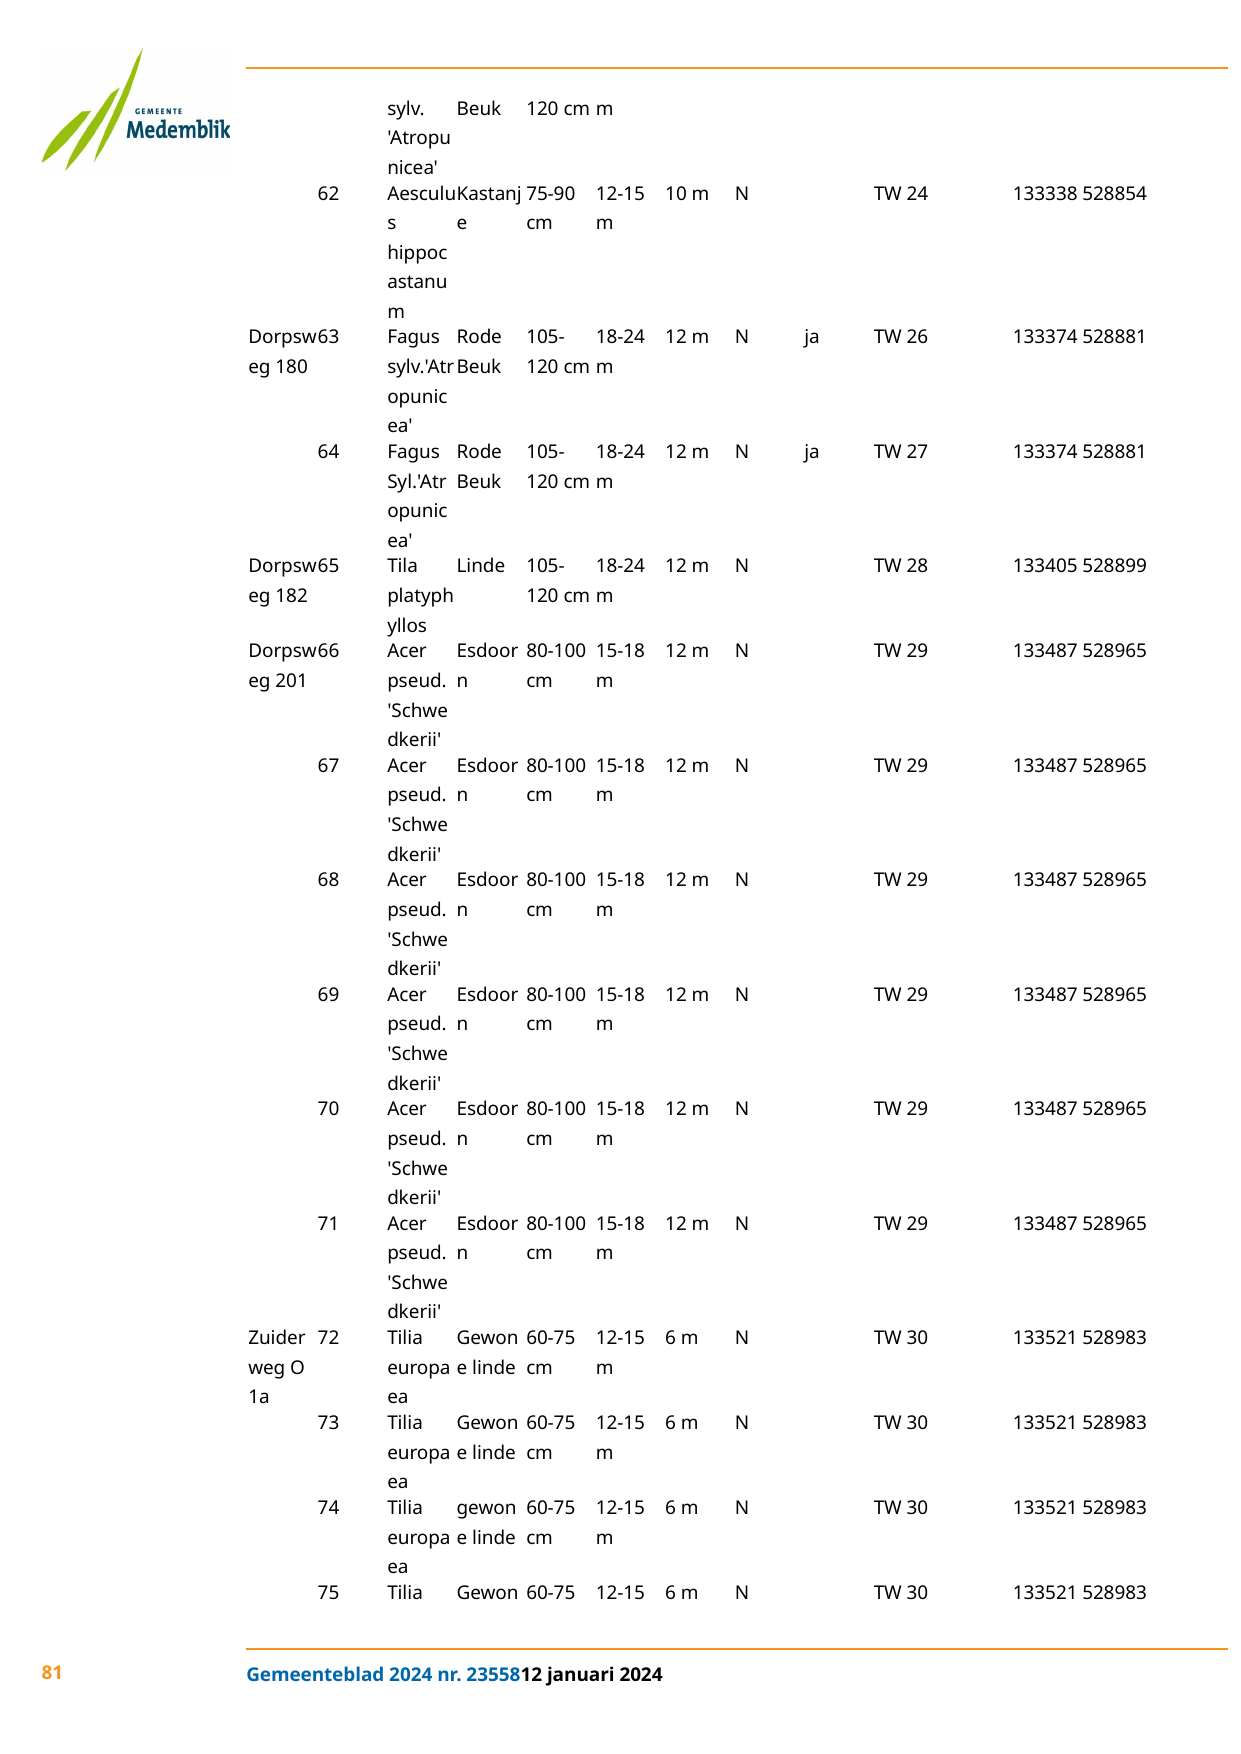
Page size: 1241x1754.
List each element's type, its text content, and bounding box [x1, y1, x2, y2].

table_cell 133374 [1013, 324, 1082, 438]
table_cell Fagus sylv.'Atropunicea' [387, 324, 456, 438]
table_cell N [735, 638, 804, 752]
table_cell 528965 [1082, 1210, 1152, 1324]
table_cell N [735, 981, 804, 1096]
table_cell 133521 [1013, 1494, 1082, 1579]
table_cell [248, 867, 317, 981]
table_cell [943, 438, 1013, 553]
table_cell 12 m [665, 1096, 734, 1210]
table_cell 60-75 cm [526, 1494, 596, 1579]
table_cell [804, 1409, 873, 1494]
table_cell [804, 553, 873, 638]
table_cell 120 cm [526, 95, 596, 180]
table_cell [943, 324, 1013, 438]
table_cell 80-100 cm [526, 867, 596, 981]
table_cell [804, 180, 873, 324]
table_cell Acer pseud. 'Schwedkerii' [387, 638, 456, 752]
table_cell N [735, 324, 804, 438]
table_cell TW 29 [874, 1096, 943, 1210]
table_cell Tilia europaea [387, 1494, 456, 1579]
table_cell Fagus Syl.'Atropunicea' [387, 438, 456, 553]
table_cell 62 [318, 180, 387, 324]
table_cell 528881 [1082, 438, 1152, 553]
table_cell 528983 [1082, 1579, 1152, 1605]
table_cell N [735, 180, 804, 324]
table_cell 15-18 m [596, 1096, 665, 1210]
table_cell N [735, 752, 804, 867]
table_cell 133487 [1013, 867, 1082, 981]
table_cell 15-18 m [596, 981, 665, 1096]
table_cell TW 30 [874, 1325, 943, 1409]
table_cell 133487 [1013, 1210, 1082, 1324]
table_cell 133338 [1013, 180, 1082, 324]
table_cell [248, 1494, 317, 1579]
table_cell 80-100 cm [526, 638, 596, 752]
table_cell TW 29 [874, 752, 943, 867]
table_cell 105-120 cm [526, 324, 596, 438]
table_cell Esdoorn [456, 981, 526, 1096]
table_cell 133487 [1013, 981, 1082, 1096]
table_cell 64 [318, 438, 387, 553]
table_cell 63 [318, 324, 387, 438]
table_cell 528983 [1082, 1325, 1152, 1409]
table_cell 133487 [1013, 638, 1082, 752]
table_cell [804, 1210, 873, 1324]
table_cell [248, 438, 317, 553]
picture [41, 47, 231, 172]
table_cell TW 26 [874, 324, 943, 438]
table_cell 6 m [665, 1325, 734, 1409]
table_cell 74 [318, 1494, 387, 1579]
table_cell [943, 1409, 1013, 1494]
table_cell [248, 180, 317, 324]
table_cell [804, 638, 873, 752]
table_cell 60-75 cm [526, 1409, 596, 1494]
table_cell [248, 1210, 317, 1324]
table_cell TW 28 [874, 553, 943, 638]
table_cell Dorpsweg 201 [248, 638, 317, 752]
table_cell Dorpsweg 180 [248, 324, 317, 438]
table_cell 80-100 cm [526, 1096, 596, 1210]
table_cell 528983 [1082, 1409, 1152, 1494]
table_cell 12 m [665, 752, 734, 867]
table_cell 528983 [1082, 1494, 1152, 1579]
table_cell 12-15 m [596, 1325, 665, 1409]
table_cell 528965 [1082, 867, 1152, 981]
table_cell 12 m [665, 438, 734, 553]
table_cell TW 24 [874, 180, 943, 324]
table_cell [943, 752, 1013, 867]
table_cell TW 29 [874, 638, 943, 752]
table_cell [248, 981, 317, 1096]
table_cell [248, 752, 317, 867]
table_cell 18-24 m [596, 553, 665, 638]
table_cell 60-75 [526, 1579, 596, 1605]
table_cell TW 30 [874, 1409, 943, 1494]
table_cell N [735, 553, 804, 638]
table_cell 12 m [665, 867, 734, 981]
table_cell m [596, 95, 665, 180]
table_cell [665, 95, 734, 180]
table_cell [943, 981, 1013, 1096]
table_cell N [735, 1579, 804, 1605]
table_cell 528854 [1082, 180, 1152, 324]
table_cell Beuk [456, 95, 526, 180]
table_cell 6 m [665, 1409, 734, 1494]
table_cell [804, 981, 873, 1096]
table_cell [735, 95, 804, 180]
table_cell Tilia europaea [387, 1409, 456, 1494]
table_cell Dorpsweg 182 [248, 553, 317, 638]
table_cell 12 m [665, 324, 734, 438]
table_cell Esdoorn [456, 752, 526, 867]
table_cell 75-90 cm [526, 180, 596, 324]
table_cell Acer pseud. 'Schwedkerii' [387, 1096, 456, 1210]
table_cell 12-15 m [596, 180, 665, 324]
table_cell [804, 1579, 873, 1605]
table_cell 528965 [1082, 981, 1152, 1096]
table_cell 6 m [665, 1579, 734, 1605]
table_cell 15-18 m [596, 867, 665, 981]
table_cell TW 29 [874, 867, 943, 981]
table_cell [248, 95, 317, 180]
table_cell [804, 752, 873, 867]
table_cell [943, 95, 1013, 180]
table_cell 12 m [665, 553, 734, 638]
table_cell Esdoorn [456, 638, 526, 752]
table_cell 133487 [1013, 1096, 1082, 1210]
table_cell N [735, 438, 804, 553]
table_cell 105-120 cm [526, 438, 596, 553]
table_cell [804, 1494, 873, 1579]
table_cell N [735, 1494, 804, 1579]
table_cell Gewone linde [456, 1325, 526, 1409]
table_cell 65 [318, 553, 387, 638]
table_cell [804, 1096, 873, 1210]
table_cell [248, 1579, 317, 1605]
table_cell gewone linde [456, 1494, 526, 1579]
table_cell 68 [318, 867, 387, 981]
table_cell Acer pseud. 'Schwedkerii' [387, 752, 456, 867]
table_cell sylv. 'Atropunicea' [387, 95, 456, 180]
table_cell 66 [318, 638, 387, 752]
table_cell 80-100 cm [526, 752, 596, 867]
table_cell 528899 [1082, 553, 1152, 638]
table_cell [1082, 95, 1152, 180]
table_cell Esdoorn [456, 867, 526, 981]
table_cell 73 [318, 1409, 387, 1494]
table_cell 15-18 m [596, 1210, 665, 1324]
table_cell [943, 1210, 1013, 1324]
table_cell Gewone linde [456, 1409, 526, 1494]
table_cell [943, 1579, 1013, 1605]
table_cell [248, 1409, 317, 1494]
table_cell 71 [318, 1210, 387, 1324]
table_cell 15-18 m [596, 638, 665, 752]
table_cell N [735, 867, 804, 981]
table_cell 528965 [1082, 1096, 1152, 1210]
table_cell TW 30 [874, 1494, 943, 1579]
table_cell Esdoorn [456, 1210, 526, 1324]
table_cell [943, 553, 1013, 638]
table_cell Acer pseud. 'Schwedkerii' [387, 867, 456, 981]
table_cell 80-100 cm [526, 1210, 596, 1324]
table_cell 6 m [665, 1494, 734, 1579]
table_cell 528881 [1082, 324, 1152, 438]
table_cell 69 [318, 981, 387, 1096]
table_cell 528965 [1082, 752, 1152, 867]
table_cell 133521 [1013, 1409, 1082, 1494]
table_cell Tilia europaea [387, 1325, 456, 1409]
table_cell Acer pseud. 'Schwedkerii' [387, 1210, 456, 1324]
table_cell 10 m [665, 180, 734, 324]
table_cell TW 27 [874, 438, 943, 553]
table_cell [804, 95, 873, 180]
table_cell [804, 867, 873, 981]
table_cell 60-75 cm [526, 1325, 596, 1409]
table_cell Aesculus hippocastanum [387, 180, 456, 324]
table_cell Tilia [387, 1579, 456, 1605]
table_cell [943, 638, 1013, 752]
table_cell 18-24 m [596, 438, 665, 553]
table_cell 12-15 m [596, 1494, 665, 1579]
table_cell TW 30 [874, 1579, 943, 1605]
table_cell TW 29 [874, 981, 943, 1096]
table_cell 18-24 m [596, 324, 665, 438]
table_cell 15-18 m [596, 752, 665, 867]
table_cell Gewon [456, 1579, 526, 1605]
table_cell Kastanje [456, 180, 526, 324]
table_cell ja [804, 438, 873, 553]
table_cell [943, 867, 1013, 981]
table_cell 133521 [1013, 1325, 1082, 1409]
table_cell 105-120 cm [526, 553, 596, 638]
table_cell Rode Beuk [456, 324, 526, 438]
table_cell 12 m [665, 638, 734, 752]
table_cell 133374 [1013, 438, 1082, 553]
table_cell 528965 [1082, 638, 1152, 752]
table_cell 72 [318, 1325, 387, 1409]
table_cell 67 [318, 752, 387, 867]
table_cell Rode Beuk [456, 438, 526, 553]
table_cell 133521 [1013, 1579, 1082, 1605]
table_cell [874, 95, 943, 180]
table_cell 133487 [1013, 752, 1082, 867]
table_cell 12-15 m [596, 1409, 665, 1494]
table_cell [943, 1494, 1013, 1579]
table_cell 12 m [665, 1210, 734, 1324]
table_cell N [735, 1210, 804, 1324]
table_cell 80-100 cm [526, 981, 596, 1096]
table_cell ja [804, 324, 873, 438]
table_cell [943, 1096, 1013, 1210]
table_cell TW 29 [874, 1210, 943, 1324]
table_cell Esdoorn [456, 1096, 526, 1210]
table_cell [804, 1325, 873, 1409]
table_cell 70 [318, 1096, 387, 1210]
table_cell [943, 1325, 1013, 1409]
table_cell Tila platyphyllos [387, 553, 456, 638]
table_cell [248, 1096, 317, 1210]
table_cell 12-15 [596, 1579, 665, 1605]
table_cell N [735, 1096, 804, 1210]
table_cell [943, 180, 1013, 324]
table_cell Zuiderweg O 1a [248, 1325, 317, 1409]
table_cell 75 [318, 1579, 387, 1605]
table_cell 12 m [665, 981, 734, 1096]
table_cell [318, 95, 387, 180]
table_cell 133405 [1013, 553, 1082, 638]
table_cell N [735, 1325, 804, 1409]
table_cell Linde [456, 553, 526, 638]
table_cell Acer pseud. 'Schwedkerii' [387, 981, 456, 1096]
table_cell [1013, 95, 1082, 180]
table_cell N [735, 1409, 804, 1494]
